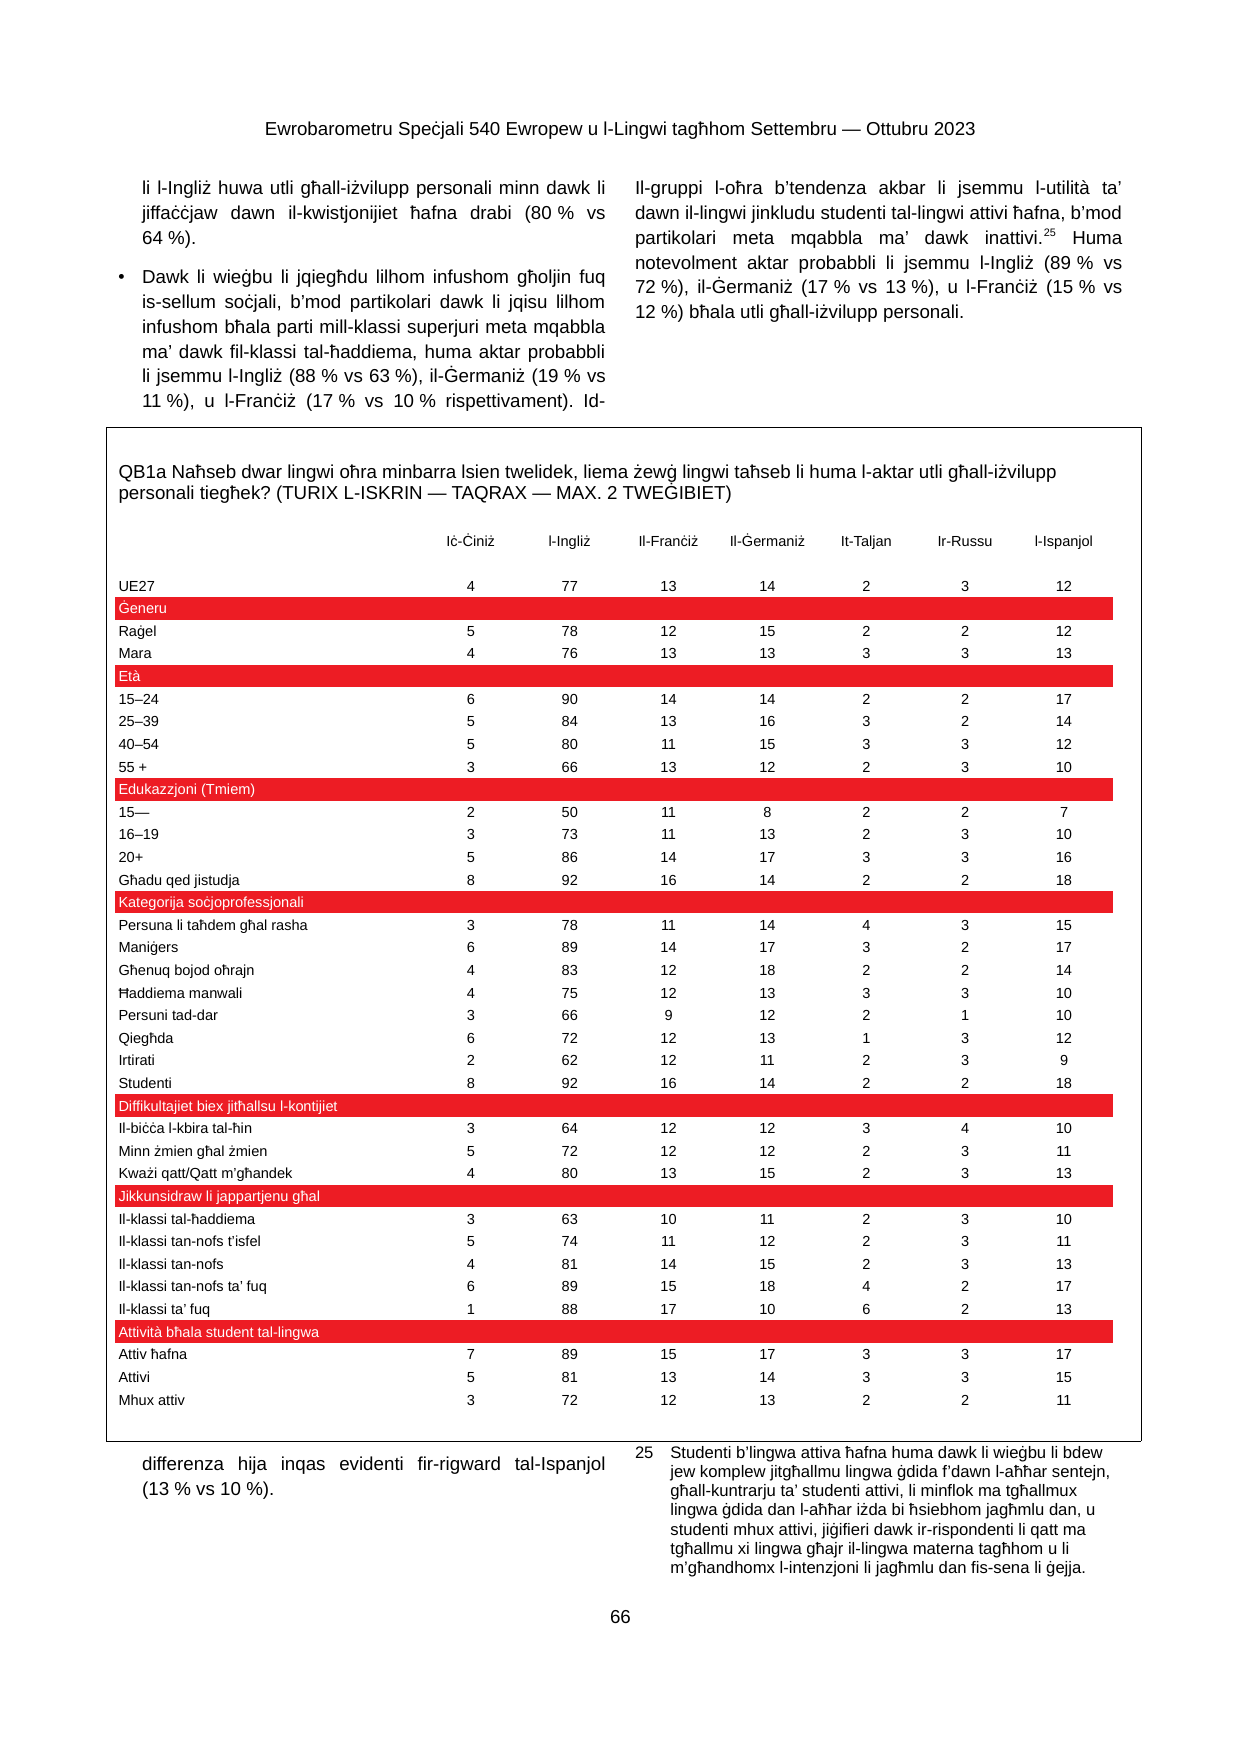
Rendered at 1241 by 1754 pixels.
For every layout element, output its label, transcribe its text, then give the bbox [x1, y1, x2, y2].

table_cell Età [115, 665, 421, 687]
table_cell 88 [520, 1298, 619, 1320]
table_cell 12 [718, 755, 817, 778]
table_cell 11 [619, 1230, 718, 1253]
table_cell [619, 597, 718, 620]
table_cell 12 [619, 1117, 718, 1139]
table_cell 13 [619, 642, 718, 665]
table_cell 17 [718, 936, 817, 959]
table_cell 11 [718, 1208, 817, 1230]
table_cell 2 [915, 1298, 1014, 1320]
table_cell [1014, 552, 1113, 574]
table_cell Kważi qatt/Qatt m’għandek [115, 1162, 421, 1185]
list li l-Ingliż huwa utli għall-iżvilupp personali minn dawk li jiffaċċjaw dawn il-kwistjonijiet ħafna drabi (80 % vs 64 %). [118, 177, 605, 248]
table_cell 8 [718, 801, 817, 823]
table_cell 5 [421, 1230, 520, 1253]
table_cell l-Ispanjol [1014, 529, 1113, 552]
table_cell Raġel [115, 620, 421, 642]
table_cell 14 [718, 575, 817, 597]
table_cell 12 [1014, 620, 1113, 642]
table_cell 3 [817, 846, 915, 868]
table_cell 3 [915, 1049, 1014, 1072]
table_cell 3 [817, 1117, 915, 1139]
table_cell 12 [718, 1117, 817, 1139]
table_cell 6 [421, 688, 520, 710]
table_cell 18 [718, 959, 817, 981]
table_cell 3 [915, 846, 1014, 868]
table_cell 77 [520, 575, 619, 597]
table_cell [915, 1320, 1014, 1343]
table_cell [520, 1320, 619, 1343]
table_cell 7 [1014, 801, 1113, 823]
table_cell [817, 891, 915, 913]
table_cell [115, 552, 421, 574]
table_cell [817, 665, 915, 687]
table_cell 2 [817, 801, 915, 823]
table_cell 50 [520, 801, 619, 823]
table_cell 76 [520, 642, 619, 665]
table_cell l-Ingliż [520, 529, 619, 552]
table_cell [718, 507, 817, 529]
table_cell 7 [421, 1343, 520, 1366]
table_cell 78 [520, 914, 619, 936]
table_cell Il-klassi ta’ fuq [115, 1298, 421, 1320]
table_cell Edukazzjoni (Tmiem) [115, 778, 421, 801]
table_cell Għadu qed jistudja [115, 868, 421, 891]
table_cell 11 [619, 801, 718, 823]
table_cell 2 [915, 801, 1014, 823]
table_cell 3 [817, 981, 915, 1004]
table_cell Diffikultajiet biex jitħallsu l-kontijiet [115, 1094, 421, 1117]
table_cell 10 [1014, 1208, 1113, 1230]
table_cell 2 [817, 575, 915, 597]
table_cell 4 [421, 1253, 520, 1275]
table_cell 2 [817, 1140, 915, 1162]
table_cell 2 [915, 620, 1014, 642]
table_cell 86 [520, 846, 619, 868]
table_cell 16 [1014, 846, 1113, 868]
table_cell [1014, 1320, 1113, 1343]
table_cell 73 [520, 823, 619, 846]
table_cell 6 [421, 1027, 520, 1049]
table_cell Irtirati [115, 1049, 421, 1072]
table_cell 4 [817, 914, 915, 936]
table_cell 2 [915, 1072, 1014, 1094]
table_cell Ir-Russu [915, 529, 1014, 552]
table_cell 3 [915, 1027, 1014, 1049]
table_cell 9 [619, 1004, 718, 1027]
table_cell 11 [1014, 1140, 1113, 1162]
table_cell Qiegħda [115, 1027, 421, 1049]
table_cell 14 [718, 914, 817, 936]
table_cell 11 [1014, 1388, 1113, 1411]
table_cell [718, 1320, 817, 1343]
table_cell [520, 891, 619, 913]
table_cell Għenuq bojod oħrajn [115, 959, 421, 981]
table_cell Mara [115, 642, 421, 665]
table_cell [421, 507, 520, 529]
table_header QB1a Naħseb dwar lingwi oħra minbarra lsien twelidek, liema żewġ lingwi taħseb li huma l-aktar utli għall-iżvilupp personali tiegħek? (TURIX L-ISKRIN — TAQRAX — MAX. 2 TWEĠIBIET) [115, 458, 1113, 507]
table_cell [817, 597, 915, 620]
table_cell [1014, 778, 1113, 801]
table_cell 20+ [115, 846, 421, 868]
table_cell 16 [718, 710, 817, 733]
table_cell Ħaddiema manwali [115, 981, 421, 1004]
table_cell 10 [1014, 981, 1113, 1004]
table_cell 12 [619, 1027, 718, 1049]
table_cell 84 [520, 710, 619, 733]
table_cell [718, 665, 817, 687]
table_cell 5 [421, 1140, 520, 1162]
table_cell 6 [421, 936, 520, 959]
table_cell 16–19 [115, 823, 421, 846]
table_cell 3 [915, 914, 1014, 936]
table_cell 18 [1014, 868, 1113, 891]
list differenza hija inqas evidenti fir-rigward tal-Ispanjol (13 % vs 10 %). [118, 1442, 605, 1499]
table_cell [817, 1185, 915, 1207]
list Dawk li wieġbu li jqiegħdu lilhom infushom għoljin fuq is-sellum soċjali, b’mod partikolari dawk li jqisu lilhom infushom bħala parti mill-klassi superjuri meta mqabbla ma’ dawk fil-klassi tal-ħaddiema, huma aktar probabbli li jsemmu l-Ingliż (88 % vs 63 %), il-Ġermaniż (19 % vs 11 %), u l-Franċiż (17 % vs 10 % rispettivament). Id- [118, 266, 605, 427]
table_cell [915, 778, 1014, 801]
table_cell [520, 597, 619, 620]
table_cell 2 [421, 801, 520, 823]
table_cell 15 [619, 1343, 718, 1366]
table_cell 2 [915, 710, 1014, 733]
table_cell 12 [1014, 733, 1113, 755]
table_cell 2 [915, 936, 1014, 959]
table_cell Studenti [115, 1072, 421, 1094]
table_cell 15–24 [115, 688, 421, 710]
table_cell It-Taljan [817, 529, 915, 552]
table_cell 15 [619, 1275, 718, 1298]
table_cell 12 [619, 620, 718, 642]
table_cell [817, 1320, 915, 1343]
table_cell 3 [421, 1208, 520, 1230]
table_cell 89 [520, 936, 619, 959]
table_cell 2 [817, 1253, 915, 1275]
table_cell 17 [619, 1298, 718, 1320]
table_cell 11 [718, 1049, 817, 1072]
table_cell 14 [619, 1253, 718, 1275]
table_cell 13 [619, 575, 718, 597]
table_cell [619, 1094, 718, 1117]
table_cell 10 [1014, 823, 1113, 846]
table_cell 14 [718, 868, 817, 891]
table_cell 1 [915, 1004, 1014, 1027]
table_cell 3 [915, 755, 1014, 778]
table_cell [915, 891, 1014, 913]
table_cell 11 [619, 733, 718, 755]
table_cell [115, 529, 421, 552]
table_cell 3 [421, 823, 520, 846]
table_cell [421, 778, 520, 801]
list [107, 428, 1141, 1441]
table_cell [1014, 597, 1113, 620]
table_cell [817, 1094, 915, 1117]
table_cell 12 [619, 1388, 718, 1411]
table_cell 3 [421, 1117, 520, 1139]
table_cell 14 [1014, 710, 1113, 733]
table_cell Il-biċċa l-kbira tal-ħin [115, 1117, 421, 1139]
table_cell [619, 552, 718, 574]
table_cell 12 [1014, 575, 1113, 597]
table_cell 4 [421, 1162, 520, 1185]
table_cell 72 [520, 1027, 619, 1049]
table_cell UE27 [115, 575, 421, 597]
table_cell 81 [520, 1253, 619, 1275]
table_cell 2 [817, 1208, 915, 1230]
table_cell 3 [915, 1366, 1014, 1388]
table_cell 13 [718, 823, 817, 846]
table_cell Minn żmien għal żmien [115, 1140, 421, 1162]
table_cell 5 [421, 733, 520, 755]
table_cell 9 [1014, 1049, 1113, 1072]
table_cell 80 [520, 1162, 619, 1185]
table_cell [718, 891, 817, 913]
table_cell 3 [915, 1140, 1014, 1162]
table_cell 13 [718, 1027, 817, 1049]
table_cell 15 [1014, 1366, 1113, 1388]
table_cell 14 [619, 688, 718, 710]
table_cell 15 [718, 1253, 817, 1275]
table_cell 8 [421, 868, 520, 891]
table_cell 2 [817, 1388, 915, 1411]
table_cell 3 [915, 823, 1014, 846]
table_cell Attività bħala student tal-lingwa [115, 1320, 421, 1343]
table_cell 10 [718, 1298, 817, 1320]
table_cell 11 [619, 823, 718, 846]
table_cell 83 [520, 959, 619, 981]
table_cell 13 [1014, 1298, 1113, 1320]
table_cell 15 [718, 733, 817, 755]
table_cell 2 [915, 1388, 1014, 1411]
table_cell 66 [520, 1004, 619, 1027]
table_cell 90 [520, 688, 619, 710]
table_cell 3 [915, 1208, 1014, 1230]
table_cell [718, 1094, 817, 1117]
table_cell [817, 778, 915, 801]
table_cell 14 [718, 688, 817, 710]
table_cell 3 [817, 936, 915, 959]
table_cell 2 [817, 823, 915, 846]
table_cell 92 [520, 1072, 619, 1094]
table_cell 11 [619, 914, 718, 936]
table_cell 14 [619, 846, 718, 868]
table_cell 15 [1014, 914, 1113, 936]
table_cell 3 [915, 1162, 1014, 1185]
text Il-gruppi l-oħra b’tendenza akbar li jsemmu l-utilità ta’ dawn il-lingwi jinkludu studenti tal-lingwi attivi ħafna, b’mod partikolari meta mqabbla ma’ dawk inattivi. Huma notevolment aktar probabbli li jsemmu l-Ingliż (89 % vs 72 %), il-Ġermaniż (17 % vs 13 %), u l-Franċiż (15 % vs 12 %) bħala utli għall-iżvilupp personali. [635, 177, 1122, 323]
table_cell Maniġers [115, 936, 421, 959]
table_cell [718, 778, 817, 801]
table_cell 3 [915, 1230, 1014, 1253]
table_cell 80 [520, 733, 619, 755]
table_cell 8 [421, 1072, 520, 1094]
table_cell 81 [520, 1366, 619, 1388]
table_cell 72 [520, 1388, 619, 1411]
table_cell 2 [817, 620, 915, 642]
table_cell 5 [421, 620, 520, 642]
table_cell [1014, 507, 1113, 529]
table_cell Attivi [115, 1366, 421, 1388]
table_cell 3 [817, 1343, 915, 1366]
table_cell 1 [817, 1027, 915, 1049]
table_cell 78 [520, 620, 619, 642]
table_cell [817, 507, 915, 529]
table_cell 12 [718, 1140, 817, 1162]
table_cell 3 [915, 575, 1014, 597]
table_cell [1014, 665, 1113, 687]
table_cell 89 [520, 1275, 619, 1298]
table_cell 3 [915, 733, 1014, 755]
table_cell 5 [421, 710, 520, 733]
table_cell 13 [718, 981, 817, 1004]
table_cell 12 [1014, 1027, 1113, 1049]
table_cell [619, 1320, 718, 1343]
table_cell 89 [520, 1343, 619, 1366]
table_cell [421, 1094, 520, 1117]
table_cell [915, 507, 1014, 529]
table_cell 4 [421, 981, 520, 1004]
table_cell 12 [619, 1140, 718, 1162]
table_cell 13 [718, 1388, 817, 1411]
table_cell [915, 552, 1014, 574]
table_cell 3 [817, 1366, 915, 1388]
table_cell [619, 665, 718, 687]
table_cell [718, 552, 817, 574]
table_cell 62 [520, 1049, 619, 1072]
table_cell 17 [1014, 1343, 1113, 1366]
table_cell 2 [817, 1072, 915, 1094]
table_cell [915, 597, 1014, 620]
table_cell 14 [718, 1366, 817, 1388]
table_cell 2 [817, 959, 915, 981]
table_cell 13 [619, 1162, 718, 1185]
table_cell 3 [421, 755, 520, 778]
table_cell 4 [915, 1117, 1014, 1139]
table_cell [520, 552, 619, 574]
table_cell 12 [718, 1004, 817, 1027]
table_cell [915, 1185, 1014, 1207]
table_cell 3 [421, 914, 520, 936]
table_cell Persuni tad-dar [115, 1004, 421, 1027]
table_cell 64 [520, 1117, 619, 1139]
table_cell [520, 778, 619, 801]
table_cell 13 [718, 642, 817, 665]
table_cell 12 [619, 981, 718, 1004]
table_cell 3 [817, 710, 915, 733]
table_cell 72 [520, 1140, 619, 1162]
table_cell [115, 507, 421, 529]
table_cell 2 [817, 1049, 915, 1072]
table_cell 3 [915, 642, 1014, 665]
table_cell Ġeneru [115, 597, 421, 620]
table_cell [421, 891, 520, 913]
table_cell 13 [619, 710, 718, 733]
table_cell [421, 1320, 520, 1343]
table_cell 15— [115, 801, 421, 823]
table_cell 4 [421, 959, 520, 981]
table_cell 18 [718, 1275, 817, 1298]
table_cell [619, 507, 718, 529]
table_cell [718, 1185, 817, 1207]
table_cell 17 [718, 1343, 817, 1366]
table_cell [520, 665, 619, 687]
table_cell 15 [718, 1162, 817, 1185]
table_cell 2 [915, 1275, 1014, 1298]
table_cell 10 [1014, 1004, 1113, 1027]
table_cell 2 [915, 688, 1014, 710]
table_cell 17 [718, 846, 817, 868]
table_cell 12 [619, 959, 718, 981]
table_cell 3 [817, 642, 915, 665]
table_cell 13 [1014, 1253, 1113, 1275]
table_cell 13 [619, 755, 718, 778]
table_cell Il-klassi tan-nofs [115, 1253, 421, 1275]
table_cell [619, 778, 718, 801]
table_cell [520, 1185, 619, 1207]
table_cell 3 [915, 1343, 1014, 1366]
table_cell [421, 597, 520, 620]
table_cell 40–54 [115, 733, 421, 755]
table_cell 2 [817, 688, 915, 710]
table_cell [915, 1094, 1014, 1117]
table_cell [619, 1185, 718, 1207]
table_cell 17 [1014, 688, 1113, 710]
text Studenti b’lingwa attiva ħafna huma dawk li wieġbu li bdew jew komplew jitgħallmu lingwa ġdida f’dawn l-aħħar sentejn, għall-kuntrarju ta’ studenti attivi, li minflok ma tgħallmux lingwa ġdida dan l-aħħar iżda bi ħsiebhom jagħmlu dan, u studenti mhux attivi, jiġifieri dawk ir-rispondenti li qatt ma tgħallmu xi lingwa għajr il-lingwa materna tagħhom u li m’għandhomx l-intenzjoni li jagħmlu dan fis-sena li ġejja. [635, 1443, 1122, 1577]
table_cell 5 [421, 846, 520, 868]
table_cell 17 [1014, 936, 1113, 959]
table_cell 10 [619, 1208, 718, 1230]
table_cell 25–39 [115, 710, 421, 733]
table_cell [520, 507, 619, 529]
table_cell 3 [915, 1253, 1014, 1275]
table_cell 2 [817, 1162, 915, 1185]
table_cell 4 [421, 575, 520, 597]
table_cell 6 [421, 1275, 520, 1298]
table_cell 16 [619, 1072, 718, 1094]
table_cell 6 [817, 1298, 915, 1320]
table_cell [1014, 1185, 1113, 1207]
table_cell 55 + [115, 755, 421, 778]
table_cell 4 [817, 1275, 915, 1298]
table_cell 3 [421, 1388, 520, 1411]
table_cell [1014, 1094, 1113, 1117]
table_cell 12 [718, 1230, 817, 1253]
table_cell 2 [915, 959, 1014, 981]
table_cell Il-klassi tan-nofs ta’ fuq [115, 1275, 421, 1298]
table_cell 14 [1014, 959, 1113, 981]
table_cell 12 [619, 1049, 718, 1072]
table_cell [421, 1185, 520, 1207]
table_cell 2 [817, 1004, 915, 1027]
table_cell 13 [619, 1366, 718, 1388]
table_cell [421, 665, 520, 687]
table_cell Il-Franċiż [619, 529, 718, 552]
table_cell 17 [1014, 1275, 1113, 1298]
table_cell 10 [1014, 1117, 1113, 1139]
table_cell 16 [619, 868, 718, 891]
table_cell 15 [718, 620, 817, 642]
table_cell [1014, 891, 1113, 913]
table_cell 75 [520, 981, 619, 1004]
table_cell Attiv ħafna [115, 1343, 421, 1366]
table_cell 63 [520, 1208, 619, 1230]
table_cell 5 [421, 1366, 520, 1388]
table_cell Il-Ġermaniż [718, 529, 817, 552]
table_cell Il-klassi tal-ħaddiema [115, 1208, 421, 1230]
table_cell 2 [421, 1049, 520, 1072]
table_cell Il-klassi tan-nofs t’isfel [115, 1230, 421, 1253]
table_cell 2 [817, 868, 915, 891]
table_cell 2 [915, 868, 1014, 891]
table_cell 2 [817, 755, 915, 778]
table_cell 3 [817, 733, 915, 755]
table_cell 92 [520, 868, 619, 891]
table_cell 13 [1014, 1162, 1113, 1185]
table_cell 14 [718, 1072, 817, 1094]
table_cell Jikkunsidraw li jappartjenu għal [115, 1185, 421, 1207]
table_cell [817, 552, 915, 574]
table_cell 14 [619, 936, 718, 959]
table_cell 2 [817, 1230, 915, 1253]
table_cell 1 [421, 1298, 520, 1320]
table_cell Persuna li taħdem għal rasha [115, 914, 421, 936]
table_cell 74 [520, 1230, 619, 1253]
table_cell Iċ-Ċiniż [421, 529, 520, 552]
table_cell 3 [915, 981, 1014, 1004]
table_cell Kategorija soċjoprofessjonali [115, 891, 421, 913]
table_cell 13 [1014, 642, 1113, 665]
table_cell [619, 891, 718, 913]
table_cell 18 [1014, 1072, 1113, 1094]
table_cell Mhux attiv [115, 1388, 421, 1411]
table_cell [718, 597, 817, 620]
table_cell 10 [1014, 755, 1113, 778]
table_cell 4 [421, 642, 520, 665]
table_cell 3 [421, 1004, 520, 1027]
table_cell 66 [520, 755, 619, 778]
table_cell [421, 552, 520, 574]
table_cell 11 [1014, 1230, 1113, 1253]
table_cell [915, 665, 1014, 687]
table_cell [520, 1094, 619, 1117]
